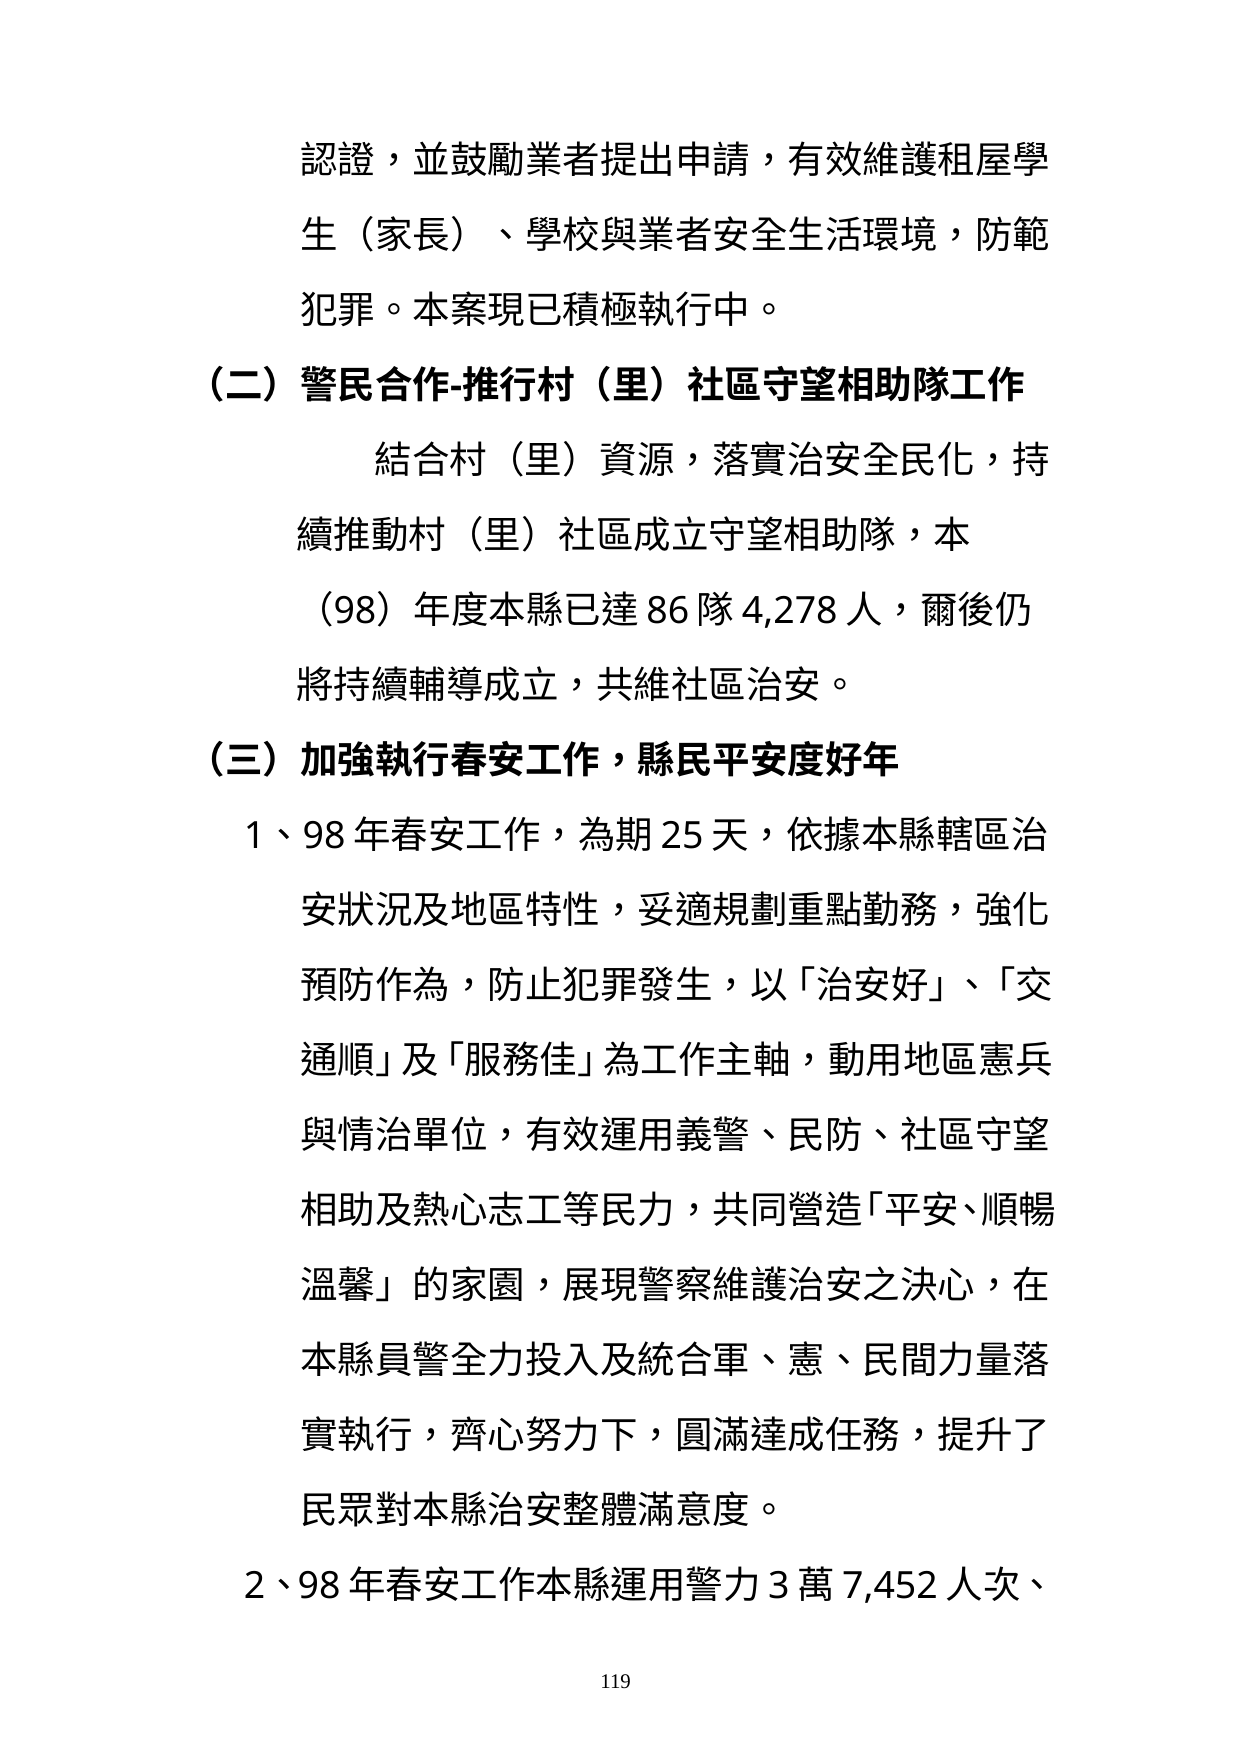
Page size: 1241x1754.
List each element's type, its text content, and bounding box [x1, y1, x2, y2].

text 認證，並鼓勵業者提出申請，有效維護租屋學生（家長）、學校與業者安全生活環境，防範犯罪。本案現已積極執行中。 [255, 120, 1053, 345]
text 結合村（里）資源，落實治安全民化，持續推動村（里）社區成立守望相助隊，本（98）年度本縣已達86隊4,278人，爾後仍將持續輔導成立，共維社區治安。 [296, 420, 1053, 720]
text （二）警民合作-推行村（里）社區守望相助隊工作 [187, 345, 1053, 420]
text 1、98年春安工作，為期25天，依據本縣轄區治安狀況及地區特性，妥適規劃重點勤務，強化預防作為，防止犯罪發生，以「治安好」、「交通順」及「服務佳」為工作主軸，動用地區憲兵與情治單位，有效運用義警、民防、社區守望相助及熱心志工等民力，共同營造「平安、順暢、溫馨」的家園，展現警察維護治安之決心，在本縣員警全力投入及統合軍、憲、民間力量落實執行，齊心努力下，圓滿達成任務，提升了民眾對本縣治安整體滿意度。 [243, 795, 1053, 1545]
text 2、98年春安工作本縣運用警力3萬7,452人次、 [244, 1545, 1053, 1620]
text （三）加強執行春安工作，縣民平安度好年 [187, 720, 1053, 795]
